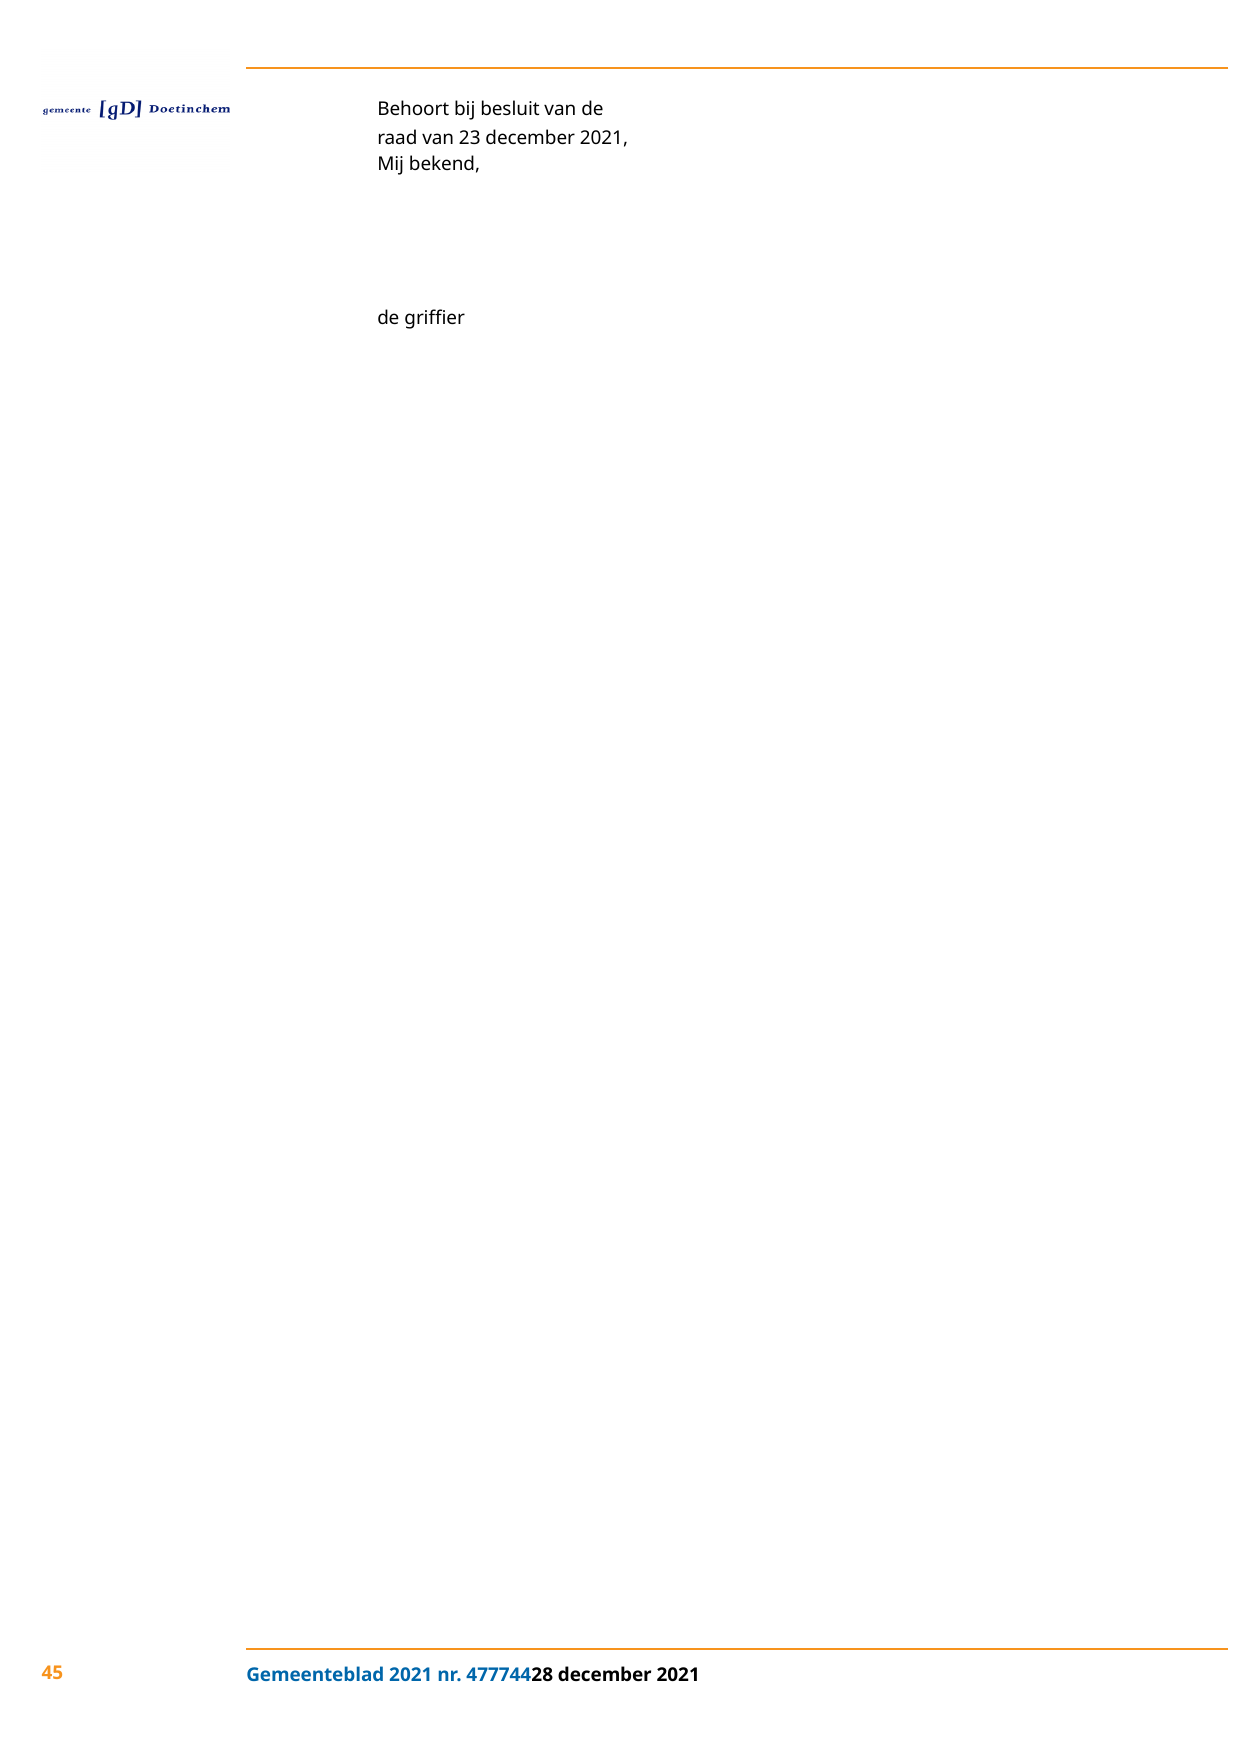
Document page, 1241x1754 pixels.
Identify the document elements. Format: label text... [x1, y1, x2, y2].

table_cell [248, 95, 377, 150]
table_cell [1023, 95, 1152, 150]
table_cell [894, 305, 1022, 330]
table_cell [506, 176, 635, 202]
table_cell [506, 150, 635, 176]
table_cell [248, 150, 377, 176]
table_cell [764, 305, 893, 330]
table_cell [377, 227, 506, 253]
table_cell [635, 176, 764, 202]
table_cell [1023, 305, 1152, 330]
table_cell [1023, 150, 1152, 176]
table_cell [506, 227, 635, 253]
table_cell [894, 176, 1022, 202]
table_cell [1023, 227, 1152, 253]
table_cell [377, 253, 506, 279]
table_cell Behoort bij besluit van de raad van 23 december 2021, [377, 95, 635, 150]
table_cell [764, 253, 893, 279]
table_cell [635, 95, 764, 150]
table_cell [764, 95, 893, 150]
table_cell [506, 253, 635, 279]
table_cell [635, 202, 764, 227]
table_cell [248, 227, 377, 253]
table_cell [506, 305, 635, 330]
table_cell [506, 202, 635, 227]
table_cell [894, 202, 1022, 227]
picture [41, 47, 231, 172]
table_cell [894, 95, 1022, 150]
table_cell [894, 150, 1022, 176]
table_cell [248, 253, 377, 279]
table_cell Mij bekend, [377, 150, 506, 176]
table_cell [894, 279, 1022, 304]
table_cell [248, 279, 377, 304]
table_cell [377, 202, 506, 227]
table_cell [1023, 176, 1152, 202]
table_cell [377, 279, 506, 304]
table_cell [635, 227, 764, 253]
table_cell [248, 305, 377, 330]
table_cell [506, 279, 635, 304]
table_cell [1023, 253, 1152, 279]
table_cell [894, 227, 1022, 253]
table_cell [764, 150, 893, 176]
table_cell de griffier [377, 305, 506, 330]
table_cell [894, 253, 1022, 279]
table_cell [764, 202, 893, 227]
table_cell [248, 176, 377, 202]
table_cell [635, 253, 764, 279]
table_cell [1023, 202, 1152, 227]
table_cell [635, 279, 764, 304]
table_cell [764, 227, 893, 253]
table_cell [635, 150, 764, 176]
table_cell [635, 305, 764, 330]
table_cell [764, 176, 893, 202]
table_cell [248, 202, 377, 227]
table_cell [764, 279, 893, 304]
table_cell [377, 176, 506, 202]
table_cell [1023, 279, 1152, 304]
